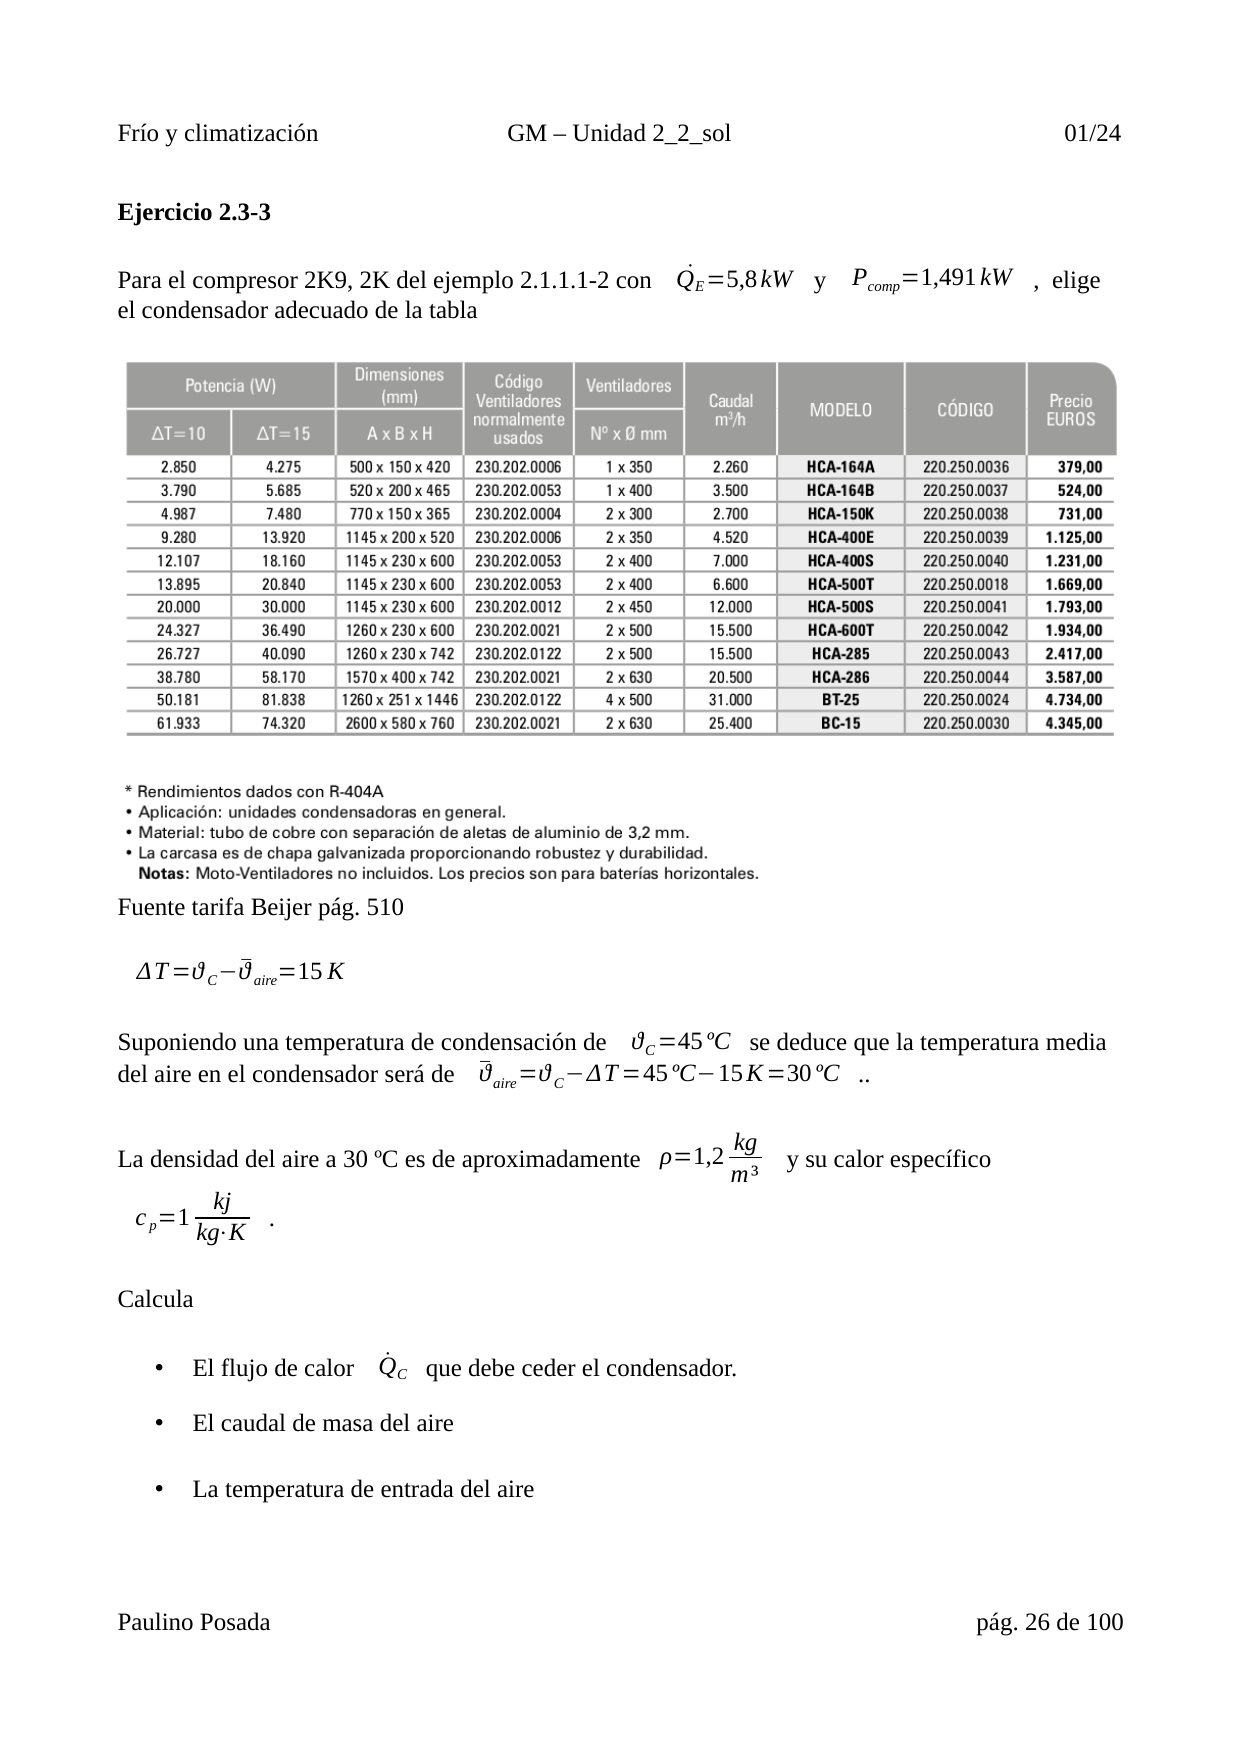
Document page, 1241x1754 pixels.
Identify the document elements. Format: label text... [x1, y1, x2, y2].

text Para el compresor 2K9, 2K del ejemplo 2.1.1.1-2 con y , elige el condensador adecuado de la tabla [117, 263, 1123, 324]
list El caudal de masa del aire [155, 1408, 1123, 1437]
text Calcula [117, 1284, 1123, 1313]
text Ejercicio 2.3-3 [117, 197, 1123, 226]
list El flujo de calor que debe ceder el condensador. [155, 1351, 1123, 1383]
text Suponiendo una temperatura de condensación de se deduce que la temperatura media del aire en el condensador será de .. [117, 1027, 1123, 1091]
list La temperatura de entrada del aire [155, 1474, 1123, 1503]
text Fuente tarifa Beijer pág. 510 [117, 892, 1123, 920]
text La densidad del aire a 30 ºC es de aproximadamente y su calor específico . [117, 1129, 1123, 1247]
picture [117, 354, 1122, 887]
